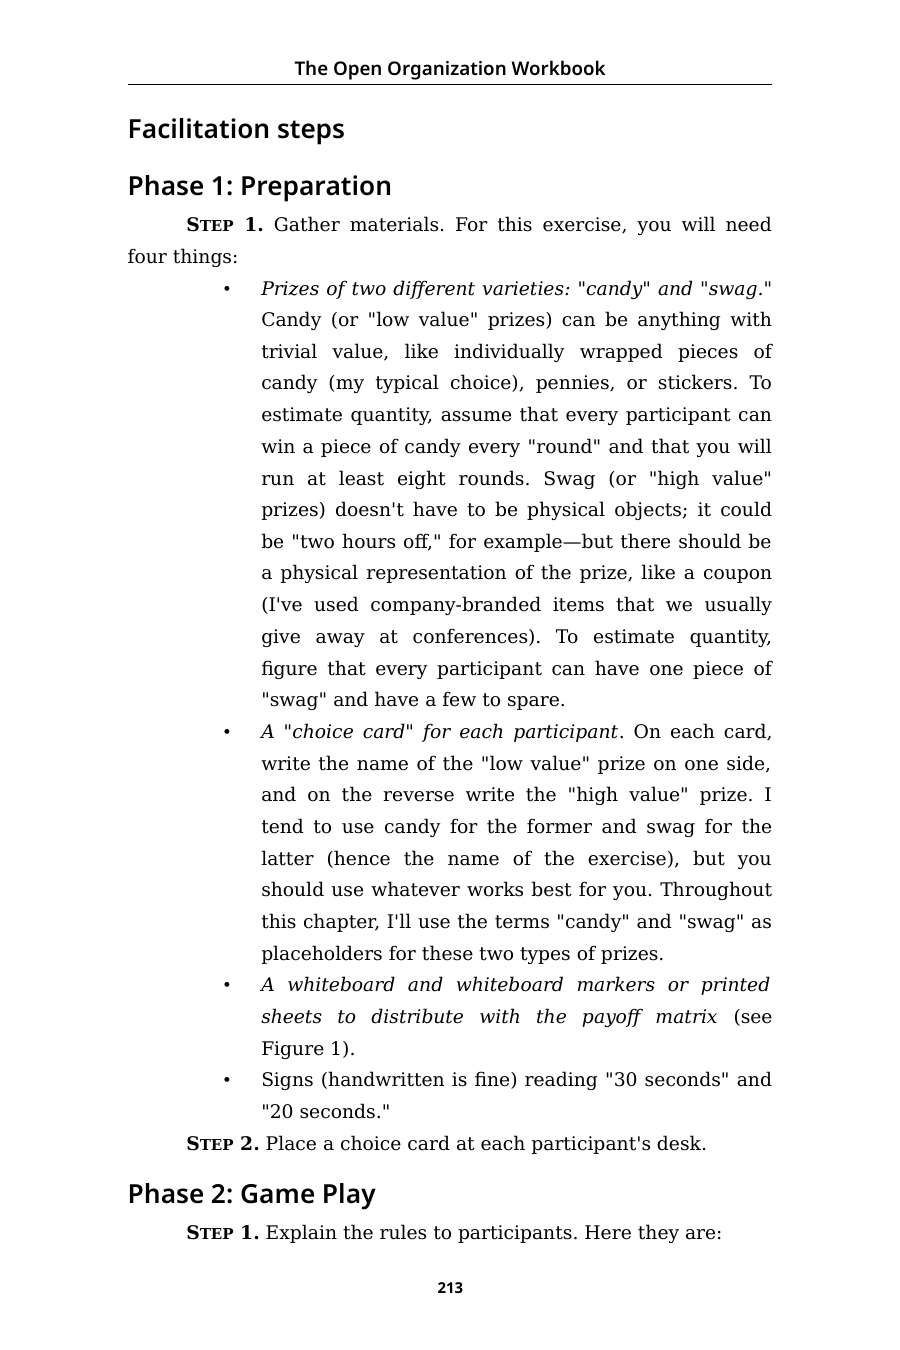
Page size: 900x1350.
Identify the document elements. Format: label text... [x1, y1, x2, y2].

text Step 1. Gather materials. For this exercise, you will need four things: [127, 214, 772, 268]
list Signs (handwritten is fine) reading "30 seconds" and "20 seconds." [223, 1069, 772, 1123]
subtitle Phase 1: Preparation [127, 171, 772, 202]
subtitle Phase 2: Game Play [127, 1179, 772, 1209]
list A "choice card" for each participant. On each card, write the name of the "low value" prize on one side, and on the reverse write the "high value" prize. I tend to use candy for the former and swag for the latter (hence the name of the exercise), but you should use whatever works best for you. Throughout this chapter, I'll use the terms "candy" and "swag" as placeholders for these two types of prizes. [223, 721, 772, 964]
text Step 1. Explain the rules to participants. Here they are: [127, 1222, 772, 1244]
list A whiteboard and whiteboard markers or printed sheets to distribute with the payoff matrix (see Figure 1). [223, 974, 772, 1059]
subtitle Facilitation steps [127, 114, 772, 144]
list Prizes of two different varieties: "candy" and "swag." Candy (or "low value" prizes) can be anything with trivial value, like individually wrapped pieces of candy (my typical choice), pennies, or stickers. To estimate quantity, assume that every participant can win a piece of candy every "round" and that you will run at least eight rounds. Swag (or "high value" prizes) doesn't have to be physical objects; it could be "two hours off," for example—but there should be a physical representation of the prize, like a coupon (I've used company-branded items that we usually give away at conferences). To estimate quantity, figure that every participant can have one piece of "swag" and have a few to spare. [223, 278, 772, 711]
text Step 2. Place a choice card at each participant's desk. [127, 1133, 772, 1155]
